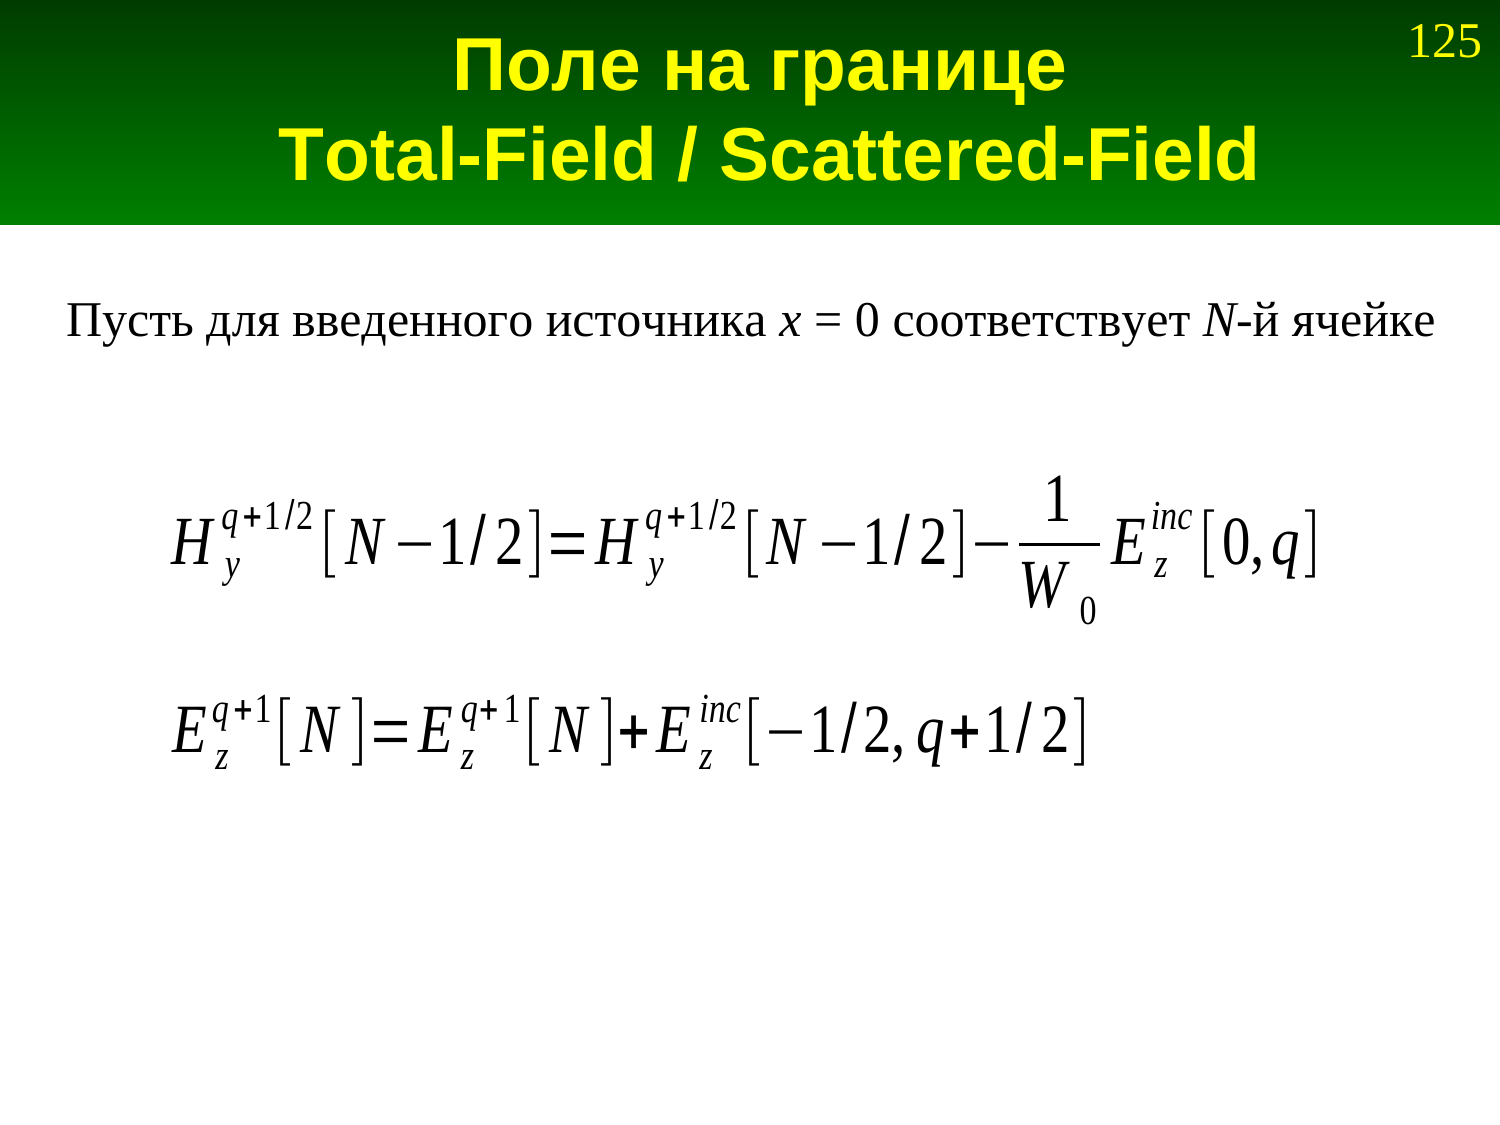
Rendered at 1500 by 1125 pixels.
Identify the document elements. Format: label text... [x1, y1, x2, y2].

chart [153, 460, 1335, 635]
chart [154, 683, 1103, 780]
text_box Пусть для введенного источника x = 0 соответствует N-й ячейке [51, 279, 1468, 355]
title Поле на границе Total-Field / Scattered-Field [100, 7, 1441, 204]
